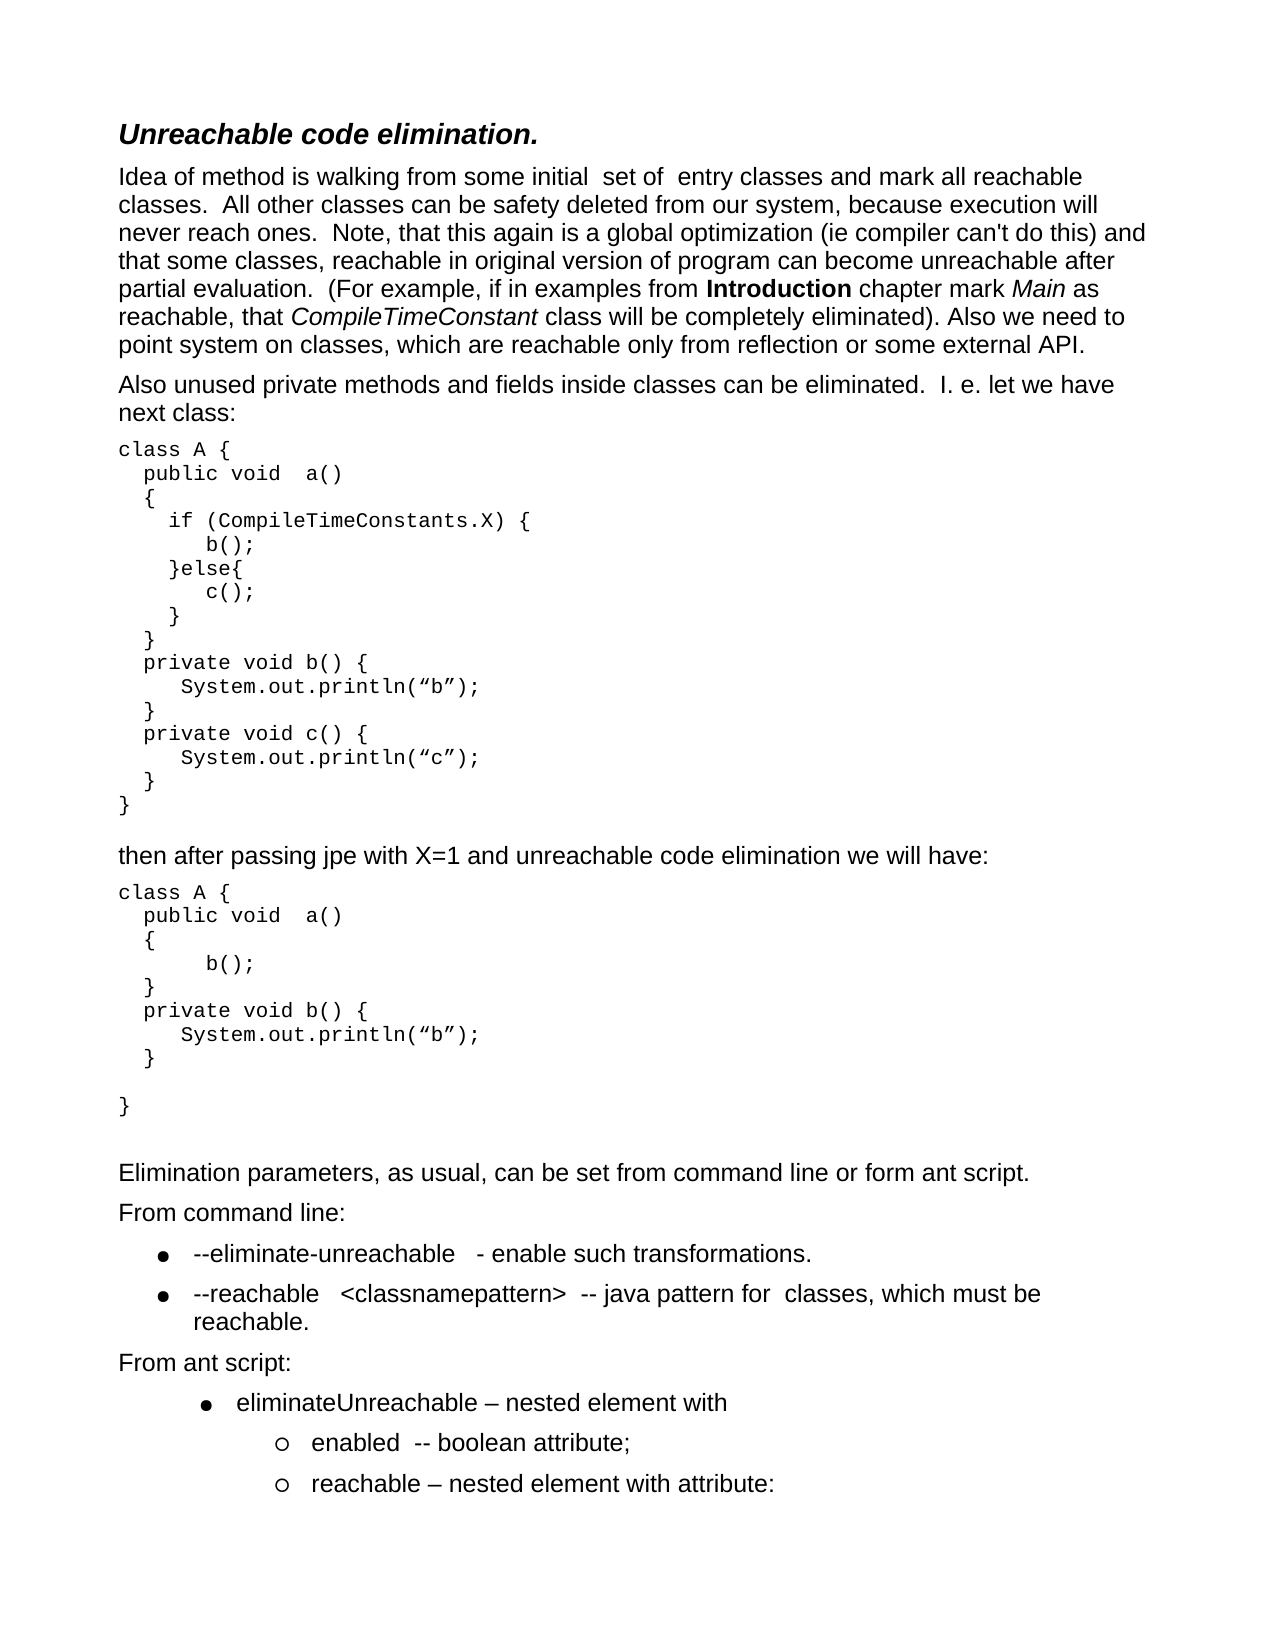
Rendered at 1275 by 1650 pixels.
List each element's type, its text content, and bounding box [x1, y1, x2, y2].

text } [118, 771, 1157, 794]
text private void b() { [118, 1000, 1157, 1024]
text { [118, 929, 1157, 953]
text private void b() { [118, 652, 1157, 676]
text then after passing jpe with X=1 and unreachable code elimination we will have: [118, 841, 1157, 869]
text private void c() { [118, 723, 1157, 747]
text From command line: [118, 1199, 1157, 1227]
list eliminateUnreachable – nested element with [199, 1389, 1157, 1417]
text } [118, 629, 1157, 652]
text if (CompileTimeConstants.X) { [118, 510, 1157, 534]
text From ant script: [118, 1348, 1157, 1376]
text public void a() [118, 463, 1157, 487]
text b(); [118, 534, 1157, 558]
text class A { [118, 439, 1157, 463]
text } [118, 605, 1157, 629]
text { [118, 487, 1157, 510]
text }else{ [118, 558, 1157, 581]
text Also unused private methods and fields inside classes can be eliminated. I. e. let we have next class: [118, 371, 1157, 427]
text class A { [118, 882, 1157, 906]
list --eliminate-unreachable - enable such transformations. [156, 1239, 1157, 1267]
list reachable – nested element with attribute: [274, 1469, 1157, 1497]
list --reachable <classnamepattern> -- java pattern for classes, which must be reachable. [156, 1280, 1157, 1336]
text c(); [118, 581, 1157, 605]
subtitle Unreachable code elimination. [118, 118, 1157, 151]
text } [118, 1095, 1157, 1118]
text Elimination parameters, as usual, can be set from command line or form ant script. [118, 1159, 1157, 1187]
text System.out.println(“c”); [118, 747, 1157, 771]
text } [118, 699, 1157, 723]
text System.out.println(“b”); [118, 1024, 1157, 1047]
text public void a() [118, 906, 1157, 929]
text } [118, 976, 1157, 1000]
text } [118, 794, 1157, 818]
list enabled -- boolean attribute; [274, 1429, 1157, 1457]
text } [118, 1047, 1157, 1071]
text Idea of method is walking from some initial set of entry classes and mark all reachable classes. All other classes can be safety deleted from our system, because execution will never reach ones. Note, that this again is a global optimization (ie compiler can't do this) and that some classes, reachable in original version of program can become unreachable after partial evaluation. (For example, if in examples from Introduction chapter mark Main as reachable, that CompileTimeConstant class will be completely eliminated). Also we need to point system on classes, which are reachable only from reflection or some external API. [118, 163, 1157, 359]
text b(); [118, 953, 1157, 976]
text System.out.println(“b”); [118, 676, 1157, 699]
